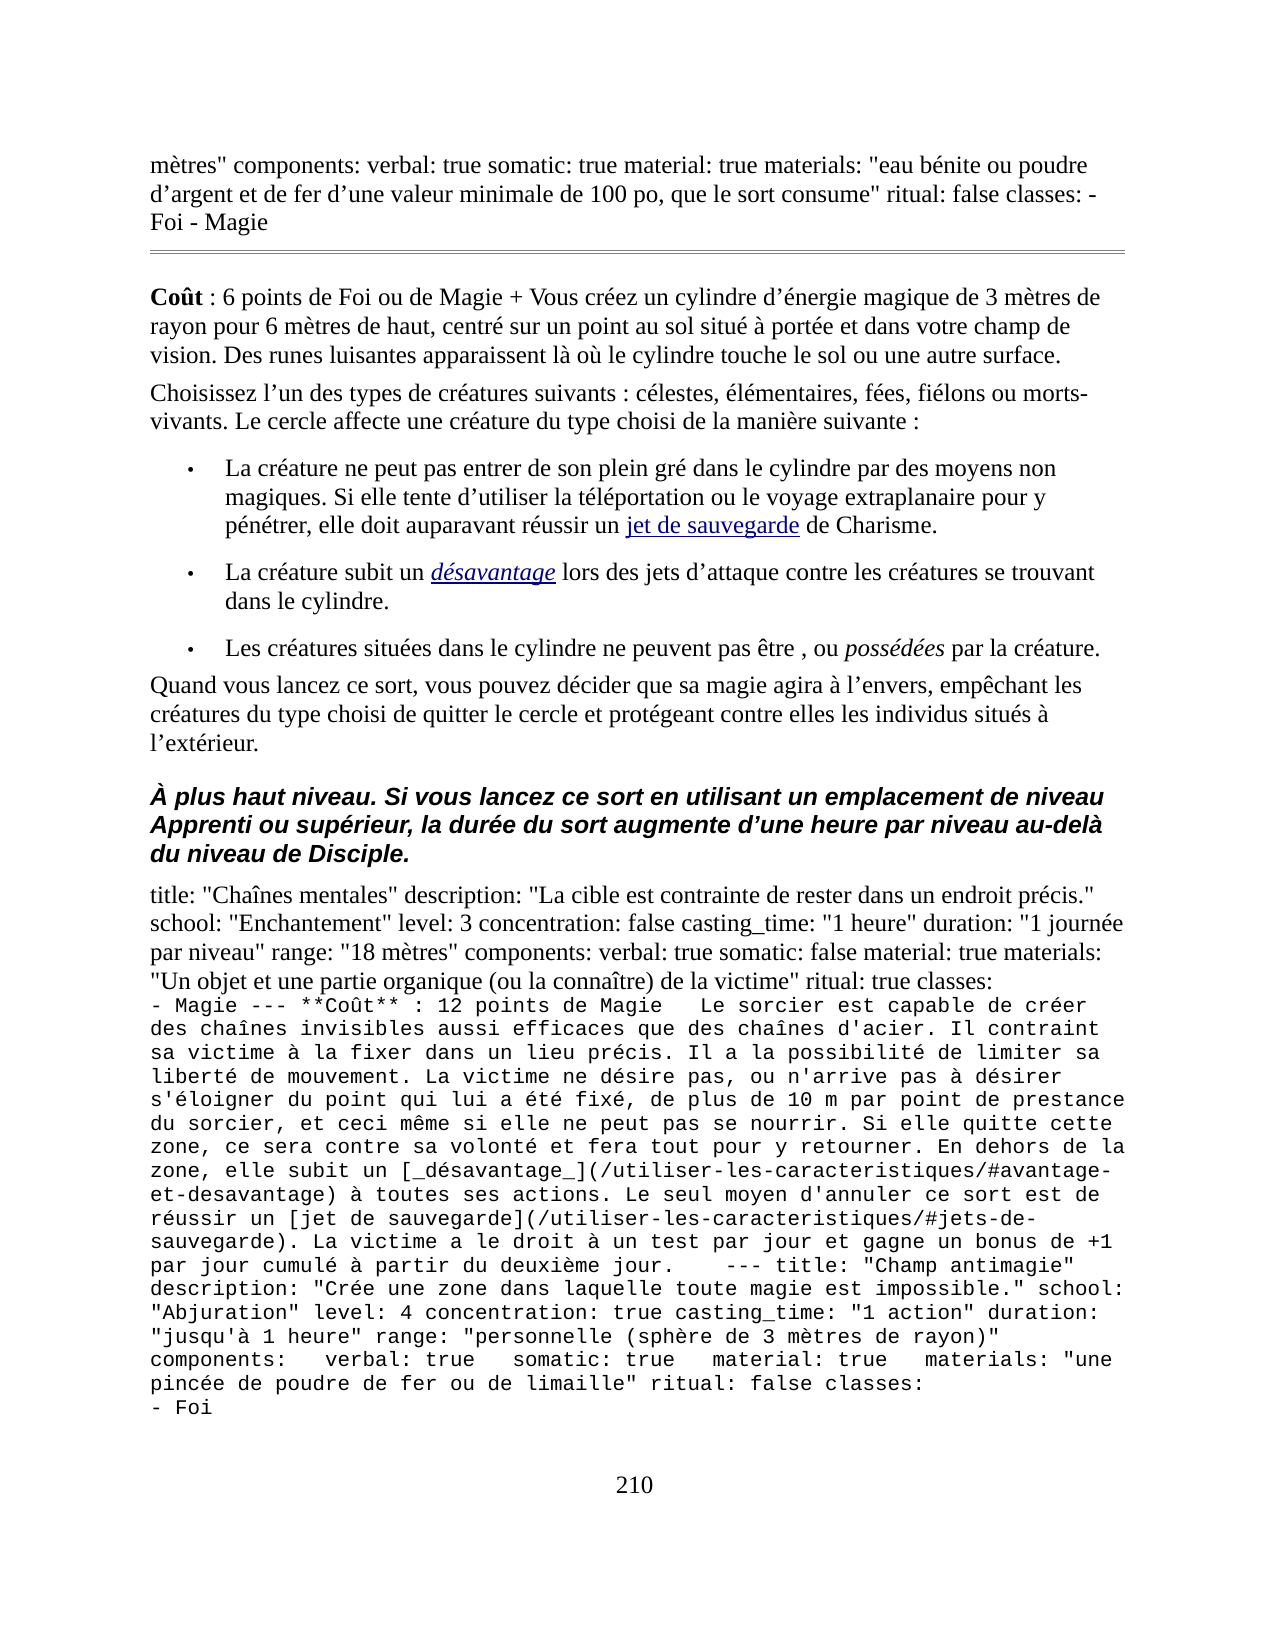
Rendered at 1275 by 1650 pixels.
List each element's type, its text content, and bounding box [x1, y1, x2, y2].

text Coût : 6 points de Foi ou de Magie + Vous créez un cylindre d’énergie magique de 3 mètres de rayon pour 6 mètres de haut, centré sur un point au sol situé à portée et dans votre champ de vision. Des runes luisantes apparaissent là où le cylindre touche le sol ou une autre surface. [150, 282, 1125, 369]
text title: "Chaînes mentales" description: "La cible est contrainte de rester dans un endroit précis." school: "Enchantement" level: 3 concentration: false casting_time: "1 heure" duration: "1 journée par niveau" range: "18 mètres" components: verbal: true somatic: false material: true materials: "Un objet et une partie organique (ou la connaître) de la victime" ritual: true classes: [150, 880, 1125, 995]
text mètres" components: verbal: true somatic: true material: true materials: "eau bénite ou poudre d’argent et de fer d’une valeur minimale de 100 po, que le sort consume" ritual: false classes: - Foi - Magie [150, 150, 1125, 236]
list Les créatures situées dans le cylindre ne peuvent pas être , ou possédées par la créature. [187, 633, 1125, 661]
list La créature ne peut pas entrer de son plein gré dans le cylindre par des moyens non magiques. Si elle tente d’utiliser la téléportation ou le voyage extraplanaire pour y pénétrer, elle doit auparavant réussir un jet de sauvegarde de Charisme. [187, 453, 1125, 539]
subtitle À plus haut niveau. Si vous lancez ce sort en utilisant un emplacement de niveau Apprenti ou supérieur, la durée du sort augmente d’une heure par niveau au-delà du niveau de Disciple. [150, 782, 1125, 867]
text Choisissez l’un des types de créatures suivants : célestes, élémentaires, fées, fiélons ou morts-vivants. Le cercle affecte une créature du type choisi de la manière suivante : [150, 378, 1125, 435]
text - Foi [150, 1397, 1125, 1420]
text Quand vous lancez ce sort, vous pouvez décider que sa magie agira à l’envers, empêchant les créatures du type choisi de quitter le cercle et protégeant contre elles les individus situés à l’extérieur. [150, 670, 1125, 757]
list La créature subit un désavantage lors des jets d’attaque contre les créatures se trouvant dans le cylindre. [187, 557, 1125, 615]
text - Magie --- **Coût** : 12 points de Magie Le sorcier est capable de créer des chaînes invisibles aussi efficaces que des chaînes d'acier. Il contraint sa victime à la fixer dans un lieu précis. Il a la possibilité de limiter sa liberté de mouvement. La victime ne désire pas, ou n'arrive pas à désirer s'éloigner du point qui lui a été fixé, de plus de 10 m par point de prestance du sorcier, et ceci même si elle ne peut pas se nourrir. Si elle quitte cette zone, ce sera contre sa volonté et fera tout pour y retourner. En dehors de la zone, elle subit un [_désavantage_](/utiliser-les-caracteristiques/#avantage-et-desavantage) à toutes ses actions. Le seul moyen d'annuler ce sort est de réussir un [jet de sauvegarde](/utiliser-les-caracteristiques/#jets-de-sauvegarde). La victime a le droit à un test par jour et gagne un bonus de +1 par jour cumulé à partir du deuxième jour. --- title: "Champ antimagie" description: "Crée une zone dans laquelle toute magie est impossible." school: "Abjuration" level: 4 concentration: true casting_time: "1 action" duration: "jusqu'à 1 heure" range: "personnelle (sphère de 3 mètres de rayon)" components: verbal: true somatic: true material: true materials: "une pincée de poudre de fer ou de limaille" ritual: false classes: [150, 995, 1125, 1397]
